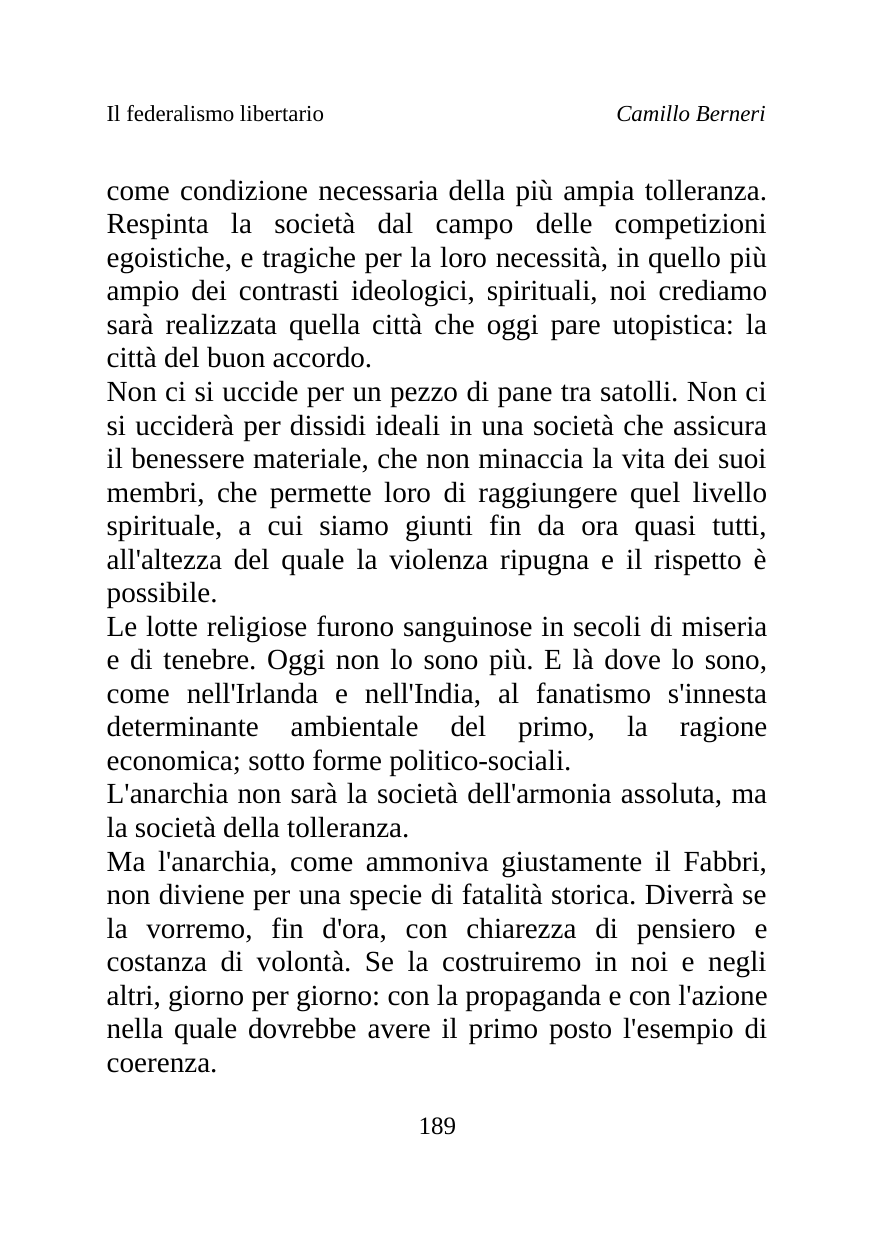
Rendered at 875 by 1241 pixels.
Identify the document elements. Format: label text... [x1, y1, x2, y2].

text L'anarchia non sarà la società dell'armonia assoluta, ma la società della tolleranza. [106, 777, 768, 844]
text come condizione necessaria della più ampia tolleranza. Respinta la società dal campo delle competizioni egoistiche, e tragiche per la loro necessità, in quello più ampio dei contrasti ideologici, spirituali, noi crediamo sarà realizzata quella città che oggi pare utopistica: la città del buon accordo. [106, 173, 768, 374]
text Non ci si uccide per un pezzo di pane tra satolli. Non ci si ucciderà per dissidi ideali in una società che assicura il benessere materiale, che non minaccia la vita dei suoi membri, che permette loro di raggiungere quel livello spirituale, a cui siamo giunti fin da ora quasi tutti, all'altezza del quale la violenza ripugna e il rispetto è possibile. [106, 374, 768, 609]
text Ma l'anarchia, come ammoniva giustamente il Fabbri, non diviene per una specie di fatalità storica. Diverrà se la vorremo, fin d'ora, con chiarezza di pensiero e costanza di volontà. Se la costruiremo in noi e negli altri, giorno per giorno: con la propaganda e con l'azione nella quale dovrebbe avere il primo posto l'esempio di coerenza. [106, 844, 768, 1078]
text Le lotte religiose furono sanguinose in secoli di miseria e di tenebre. Oggi non lo sono più. E là dove lo sono, come nell'Irlanda e nell'India, al fanatismo s'innesta determinante ambientale del primo, la ragione economica; sotto forme politico-sociali. [106, 609, 768, 777]
